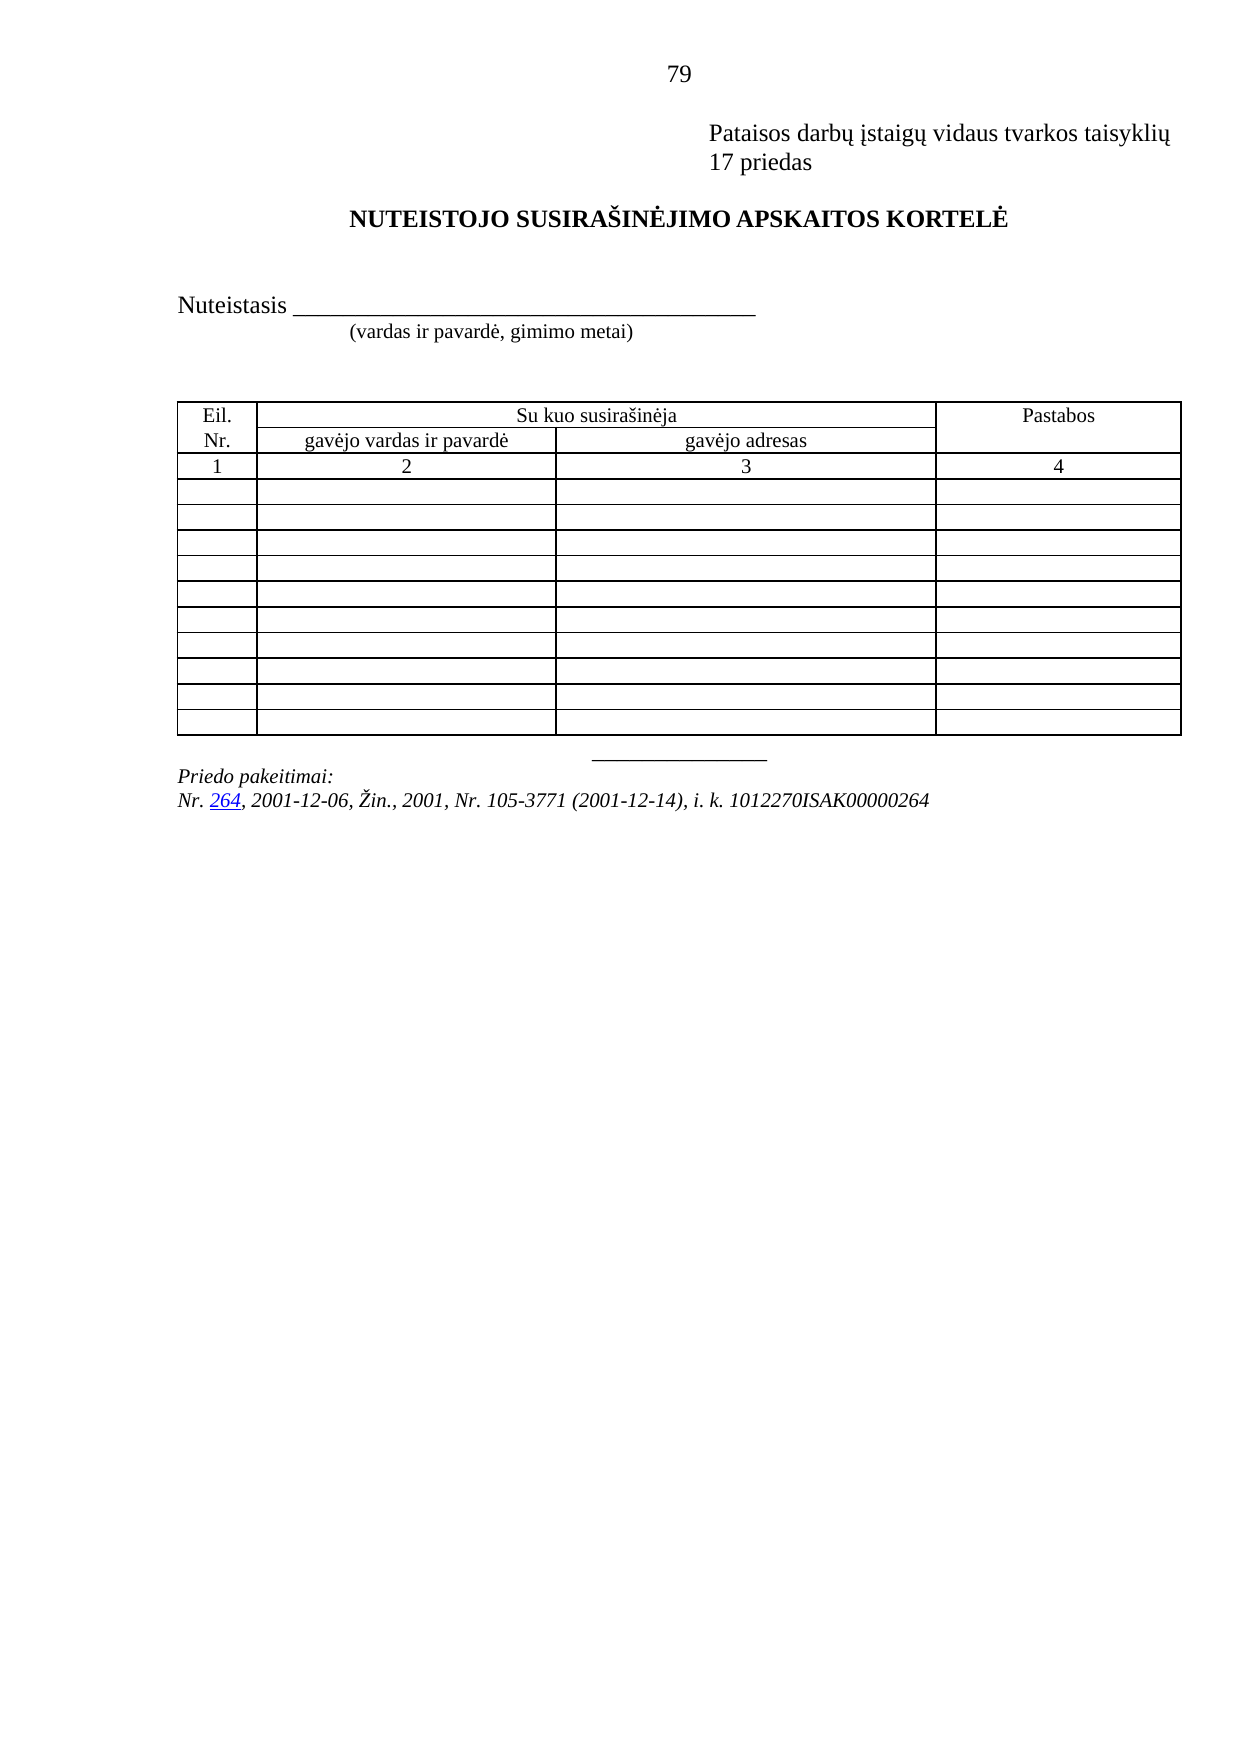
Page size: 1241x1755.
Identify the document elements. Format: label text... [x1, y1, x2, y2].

table_cell [937, 659, 1180, 683]
table_header Su kuo susirašinėja [258, 403, 935, 427]
text ______________ [177, 736, 1181, 764]
table_cell [258, 582, 555, 606]
table_cell [258, 633, 555, 657]
table_cell [557, 608, 935, 632]
table_cell [258, 531, 555, 555]
table_cell [178, 505, 256, 529]
table_cell 2 [258, 454, 555, 478]
table_cell [178, 582, 256, 606]
text (vardas ir pavardė, gimimo metai) [177, 319, 1181, 343]
table_cell [937, 710, 1180, 734]
table_cell [178, 480, 256, 503]
text Priedo pakeitimai: [177, 764, 1181, 788]
table_cell [557, 710, 935, 734]
table_cell gavėjo vardas ir pavardė [258, 428, 555, 452]
table_cell [258, 556, 555, 580]
table_cell [178, 710, 256, 734]
table_cell [937, 480, 1180, 503]
table_cell [557, 505, 935, 529]
table_cell [557, 685, 935, 708]
table_cell [557, 582, 935, 606]
table_cell [557, 633, 935, 657]
table_cell [937, 505, 1180, 529]
table_cell [258, 659, 555, 683]
text NUTEISTOJO SUSIRAŠINĖJIMO APSKAITOS KORTELĖ [177, 204, 1181, 233]
table_cell [258, 505, 555, 529]
table_cell [937, 582, 1180, 606]
table_cell [937, 556, 1180, 580]
table_cell [937, 685, 1180, 708]
table_header Eil. [178, 403, 256, 427]
table_cell [178, 608, 256, 632]
text Nuteistasis _____________________________________ [177, 291, 1181, 319]
table_cell [557, 556, 935, 580]
table_cell [258, 685, 555, 708]
table_cell [258, 608, 555, 632]
table_cell [178, 556, 256, 580]
table_cell [178, 531, 256, 555]
table_cell [937, 633, 1180, 657]
table_cell [557, 480, 935, 503]
table_cell [258, 710, 555, 734]
table_cell [178, 633, 256, 657]
table_header Pastabos [937, 403, 1180, 452]
text Pataisos darbų įstaigų vidaus tvarkos taisyklių [709, 118, 1181, 147]
table_cell [178, 659, 256, 683]
text Nr. 264, 2001-12-06, Žin., 2001, Nr. 105-3771 (2001-12-14), i. k. 1012270ISAK00000264 [177, 788, 1181, 812]
table_cell [937, 608, 1180, 632]
table_cell 4 [937, 454, 1180, 478]
table_cell [937, 531, 1180, 555]
table_cell [557, 659, 935, 683]
table_cell [258, 480, 555, 503]
text 17 priedas [177, 147, 1181, 176]
table_cell [557, 531, 935, 555]
table_cell 1 [178, 454, 256, 478]
table_cell Nr. [178, 427, 256, 452]
table_cell [178, 685, 256, 708]
table_cell 3 [557, 454, 935, 478]
table_cell gavėjo adresas [557, 428, 935, 452]
